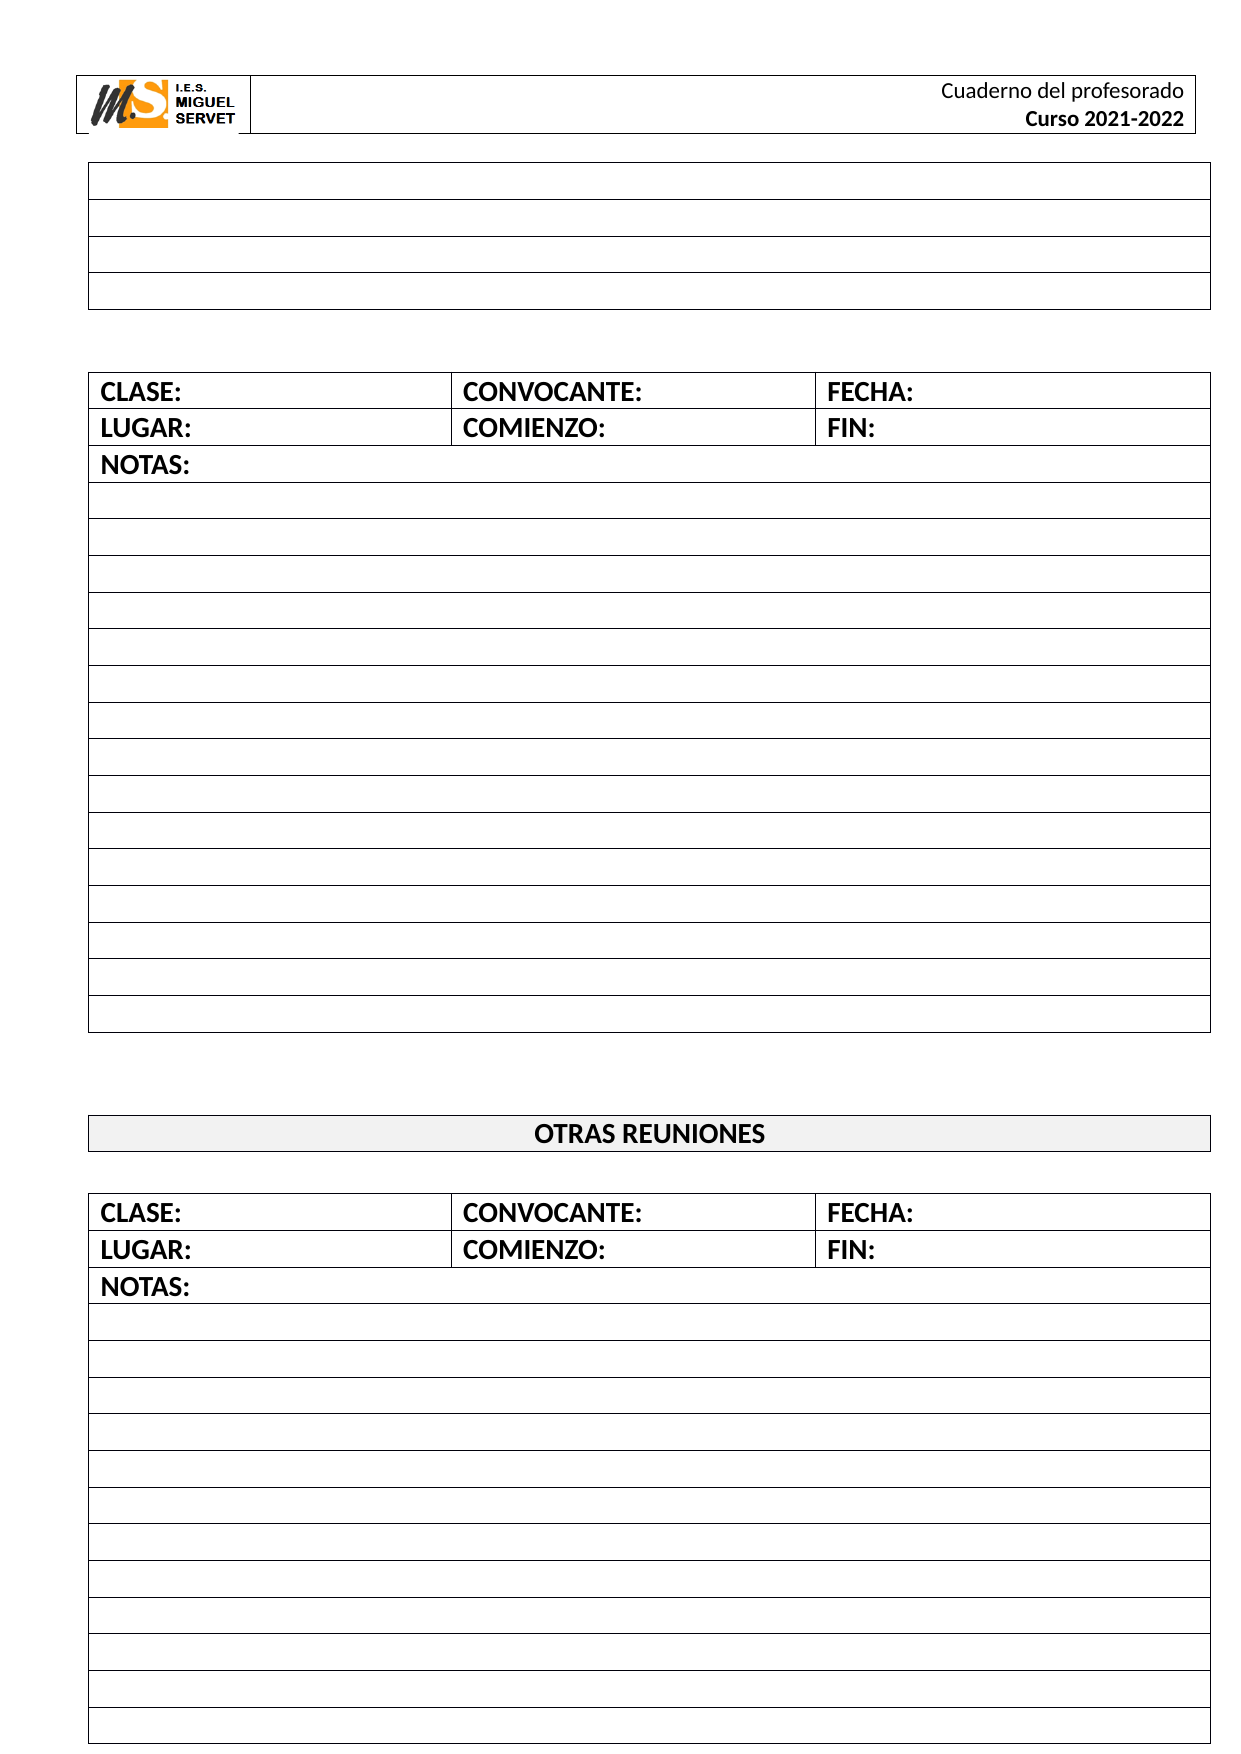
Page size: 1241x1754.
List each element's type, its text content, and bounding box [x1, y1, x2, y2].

table_cell [89, 703, 1210, 738]
table_cell [89, 813, 1210, 848]
table_cell [89, 776, 1210, 812]
table_header FECHA: [816, 1194, 1210, 1230]
table_cell [89, 1451, 1210, 1487]
table_cell [89, 996, 1210, 1032]
table_header OTRAS REUNIONES [89, 1116, 1210, 1151]
table_cell [89, 237, 1210, 272]
table_cell [89, 1341, 1210, 1377]
table_cell [89, 1378, 1210, 1413]
table_header CLASE: [89, 373, 451, 408]
table_header FECHA: [816, 373, 1210, 408]
table_cell [89, 666, 1210, 702]
table_cell [89, 1598, 1210, 1633]
table_cell [89, 1414, 1210, 1450]
table_cell [89, 1708, 1210, 1743]
table_cell FIN: [816, 1231, 1210, 1267]
table_cell [89, 739, 1210, 775]
table_cell [89, 849, 1210, 885]
table_cell [89, 1634, 1210, 1670]
table_cell NOTAS: [89, 1268, 1210, 1303]
table_cell [89, 923, 1210, 958]
table_cell NOTAS: [89, 446, 1210, 482]
table_cell [89, 1524, 1210, 1560]
table_cell COMIENZO: [452, 409, 815, 445]
table_cell [89, 1561, 1210, 1597]
table_cell COMIENZO: [452, 1231, 815, 1267]
table_cell [89, 556, 1210, 592]
table_cell [89, 1304, 1210, 1340]
table_cell [89, 1671, 1210, 1707]
table_header CONVOCANTE: [452, 373, 815, 408]
table_cell [89, 959, 1210, 995]
table_cell LUGAR: [89, 409, 451, 445]
table_cell [89, 273, 1210, 309]
table_header CLASE: [89, 1194, 451, 1230]
table_header CONVOCANTE: [452, 1194, 815, 1230]
table_cell [89, 886, 1210, 922]
table_cell [89, 593, 1210, 628]
table_cell [89, 200, 1210, 236]
table_cell [89, 629, 1210, 665]
table_cell LUGAR: [89, 1231, 451, 1267]
table_cell [89, 519, 1210, 555]
table_cell [89, 1488, 1210, 1523]
table_cell [89, 163, 1210, 199]
table_cell FIN: [816, 409, 1210, 445]
table_cell [89, 483, 1210, 518]
